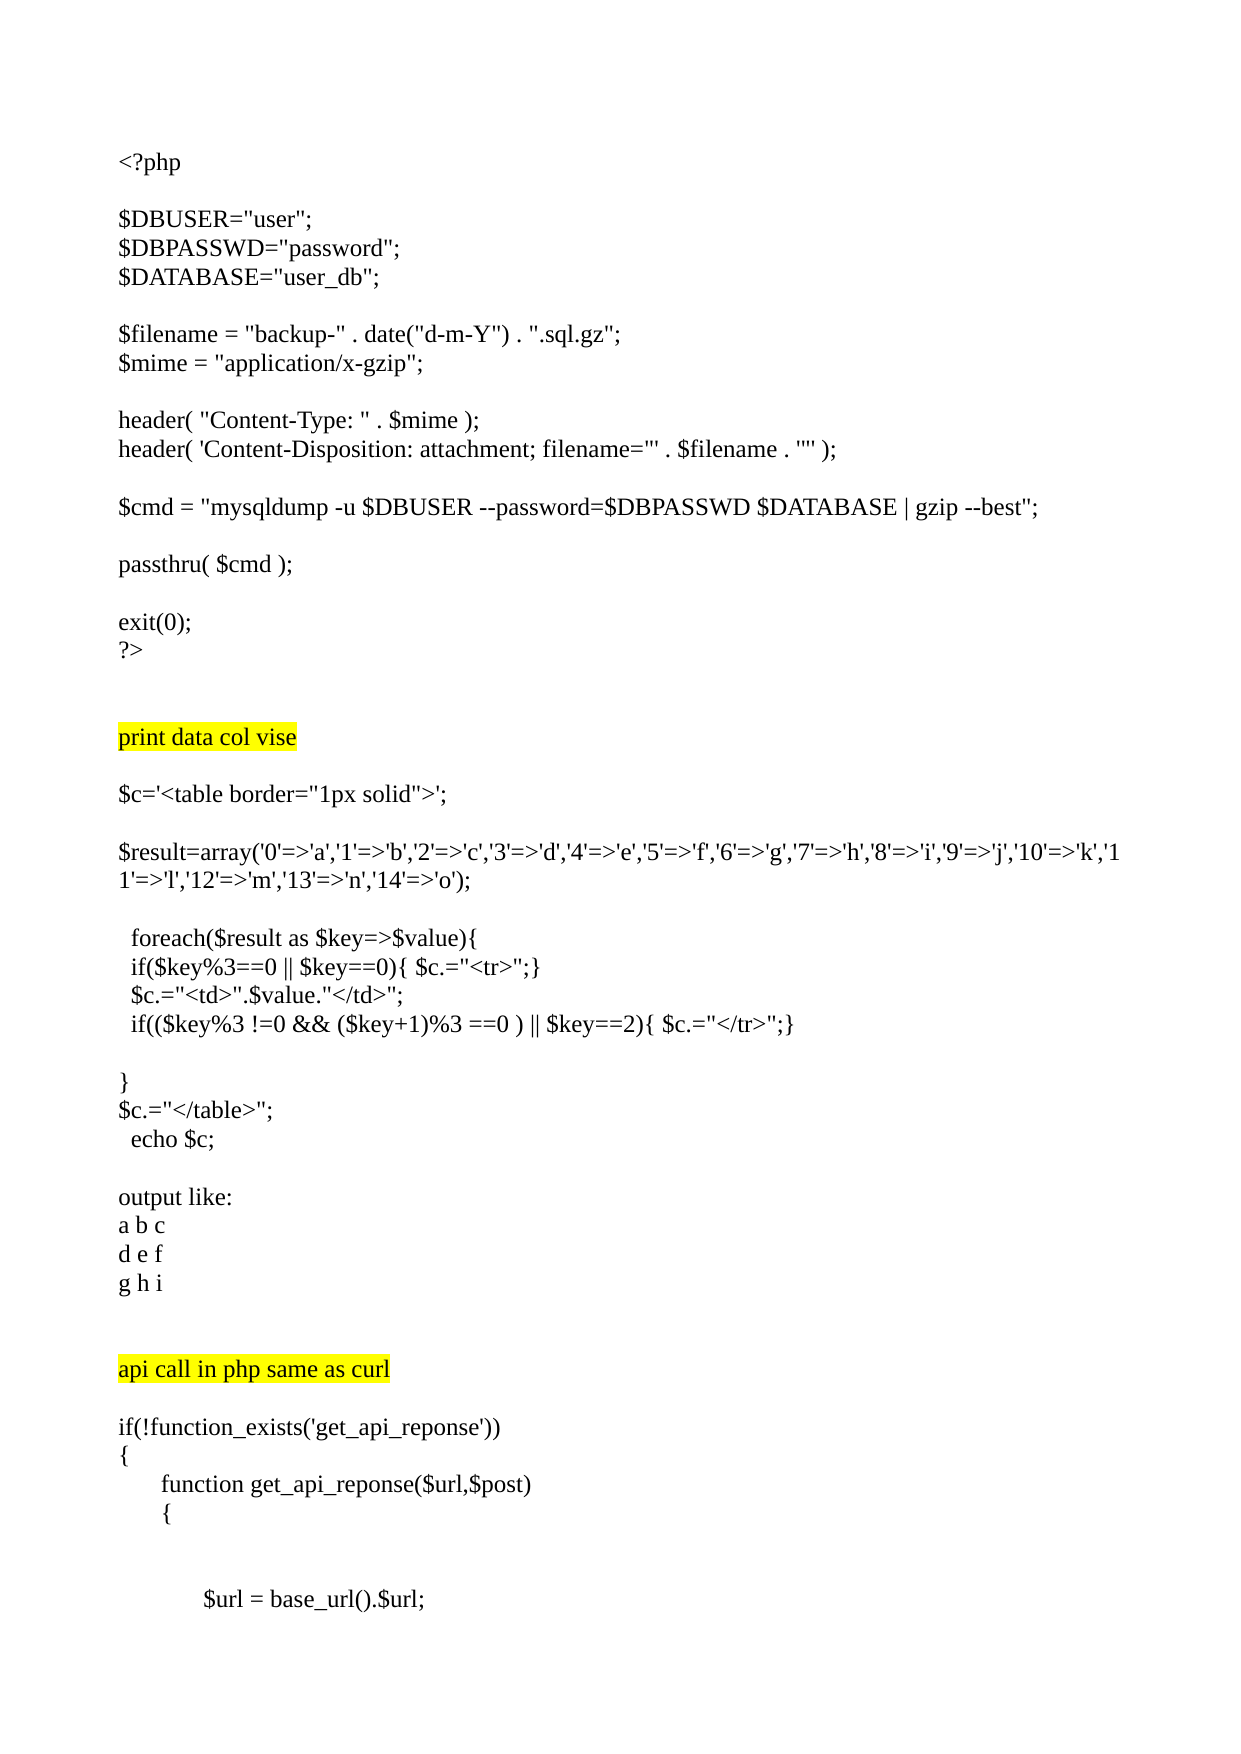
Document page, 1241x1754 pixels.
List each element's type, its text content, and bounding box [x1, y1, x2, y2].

text $filename = "backup-" . date("d-m-Y") . ".sql.gz"; [118, 319, 1122, 348]
text $DBUSER="user"; [118, 204, 1122, 233]
text a b c [118, 1211, 1122, 1239]
text if(($key%3 !=0 && ($key+1)%3 ==0 ) || $key==2){ $c.="</tr>";} [118, 1009, 1122, 1038]
text $DATABASE="user_db"; [118, 262, 1122, 291]
text if($key%3==0 || $key==0){ $c.="<tr>";} [118, 952, 1122, 981]
text $c.="<td>".$value."</td>"; [118, 981, 1122, 1009]
text header( 'Content-Disposition: attachment; filename="' . $filename . '"' ); [118, 434, 1122, 463]
text $result=array('0'=>'a','1'=>'b','2'=>'c','3'=>'d','4'=>'e','5'=>'f','6'=>'g','7'=>'h','8'=>'i','9'=>'j','10'=>'k','11'=>'l','12'=>'m','13'=>'n','14'=>'o'); [118, 837, 1122, 894]
text { [118, 1441, 1122, 1469]
text passthru( $cmd ); [118, 549, 1122, 578]
text api call in php same as curl [118, 1354, 1122, 1383]
text $c.="</table>"; [118, 1096, 1122, 1124]
text echo $c; [118, 1124, 1122, 1153]
text $cmd = "mysqldump -u $DBUSER --password=$DBPASSWD $DATABASE | gzip --best"; [118, 492, 1122, 521]
text $DBPASSWD="password"; [118, 233, 1122, 262]
text g h i [118, 1268, 1122, 1297]
text output like: [118, 1182, 1122, 1211]
text if(!function_exists('get_api_reponse')) [118, 1412, 1122, 1441]
text $c='<table border="1px solid">'; [118, 779, 1122, 808]
text print data col vise [118, 722, 1122, 751]
text } [118, 1067, 1122, 1096]
text $url = base_url().$url; [118, 1584, 1122, 1613]
text ?> [118, 636, 1122, 664]
text header( "Content-Type: " . $mime ); [118, 406, 1122, 434]
text foreach($result as $key=>$value){ [118, 923, 1122, 952]
text exit(0); [118, 607, 1122, 636]
text function get_api_reponse($url,$post) [118, 1469, 1122, 1498]
text d e f [118, 1239, 1122, 1268]
text { [118, 1498, 1122, 1527]
text $mime = "application/x-gzip"; [118, 348, 1122, 377]
text <?php [118, 147, 1122, 176]
